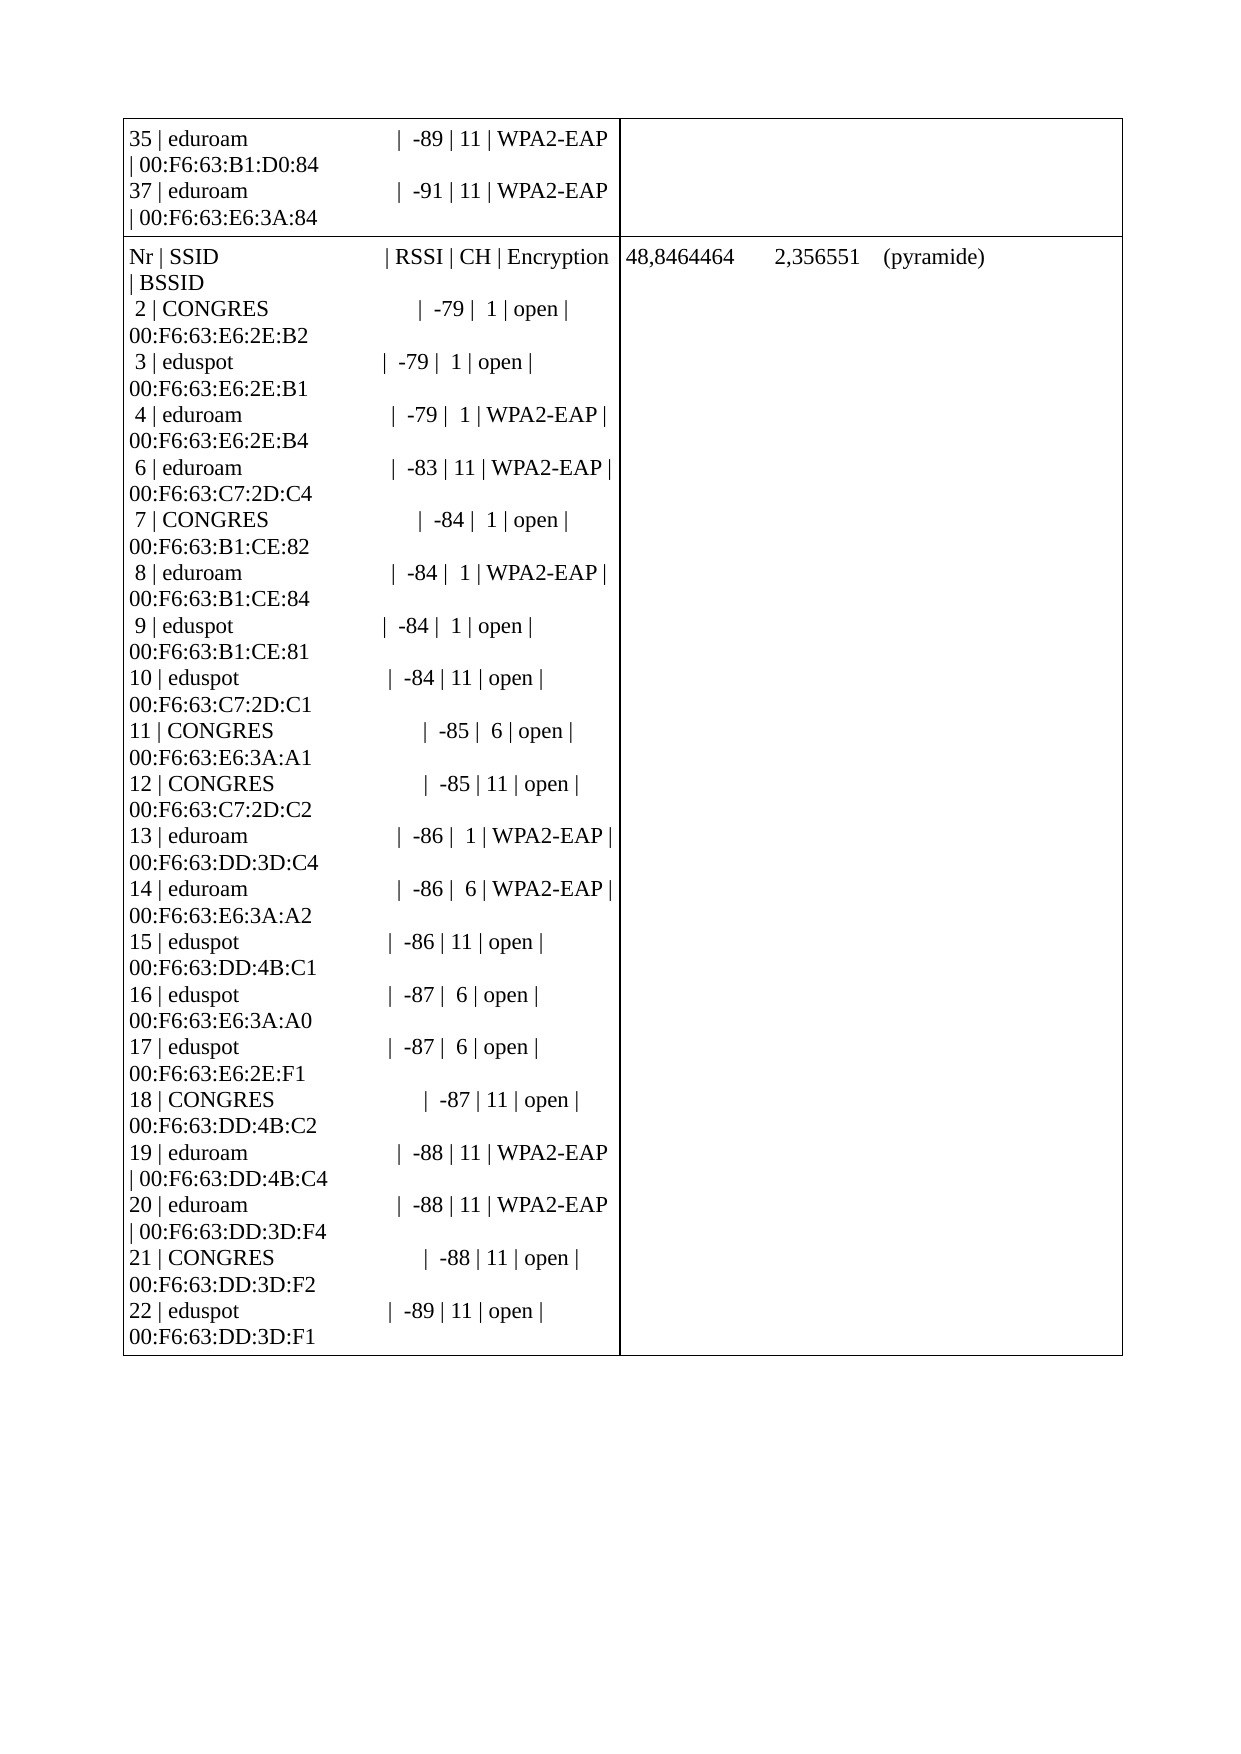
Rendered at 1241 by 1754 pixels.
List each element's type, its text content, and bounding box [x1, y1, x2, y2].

table_cell Nr | SSID | RSSI | CH | Encryption | BSSID 2 | CONGRES | -79 | 1 | open | 00:F6:63:E6:2E:B2 3 | eduspot | -79 | 1 | open | 00:F6:63:E6:2E:B1 4 | eduroam | -79 | 1 | WPA2-EAP | 00:F6:63:E6:2E:B4 6 | eduroam | -83 | 11 | WPA2-EAP | 00:F6:63:C7:2D:C4 7 | CONGRES | -84 | 1 | open | 00:F6:63:B1:CE:82 8 | eduroam | -84 | 1 | WPA2-EAP | 00:F6:63:B1:CE:84 9 | eduspot | -84 | 1 | open | 00:F6:63:B1:CE:81 10 | eduspot | -84 | 11 | open | 00:F6:63:C7:2D:C1 11 | CONGRES | -85 | 6 | open | 00:F6:63:E6:3A:A1 12 | CONGRES | -85 | 11 | open | 00:F6:63:C7:2D:C2 13 | eduroam | -86 | 1 | WPA2-EAP | 00:F6:63:DD:3D:C4 14 | eduroam | -86 | 6 | WPA2-EAP | 00:F6:63:E6:3A:A2 15 | eduspot | -86 | 11 | open | 00:F6:63:DD:4B:C1 16 | eduspot | -87 | 6 | open | 00:F6:63:E6:3A:A0 17 | eduspot | -87 | 6 | open | 00:F6:63:E6:2E:F1 18 | CONGRES | -87 | 11 | open | 00:F6:63:DD:4B:C2 19 | eduroam | -88 | 11 | WPA2-EAP | 00:F6:63:DD:4B:C4 20 | eduroam | -88 | 11 | WPA2-EAP | 00:F6:63:DD:3D:F4 21 | CONGRES | -88 | 11 | open | 00:F6:63:DD:3D:F2 22 | eduspot | -89 | 11 | open | 00:F6:63:DD:3D:F1 [124, 237, 619, 1355]
table_cell 48,8464464 2,356551 (pyramide) [621, 237, 1122, 1355]
table_cell [621, 119, 1122, 236]
table_cell 35 | eduroam | -89 | 11 | WPA2-EAP | 00:F6:63:B1:D0:84 37 | eduroam | -91 | 11 | WPA2-EAP | 00:F6:63:E6:3A:84 [124, 119, 619, 236]
